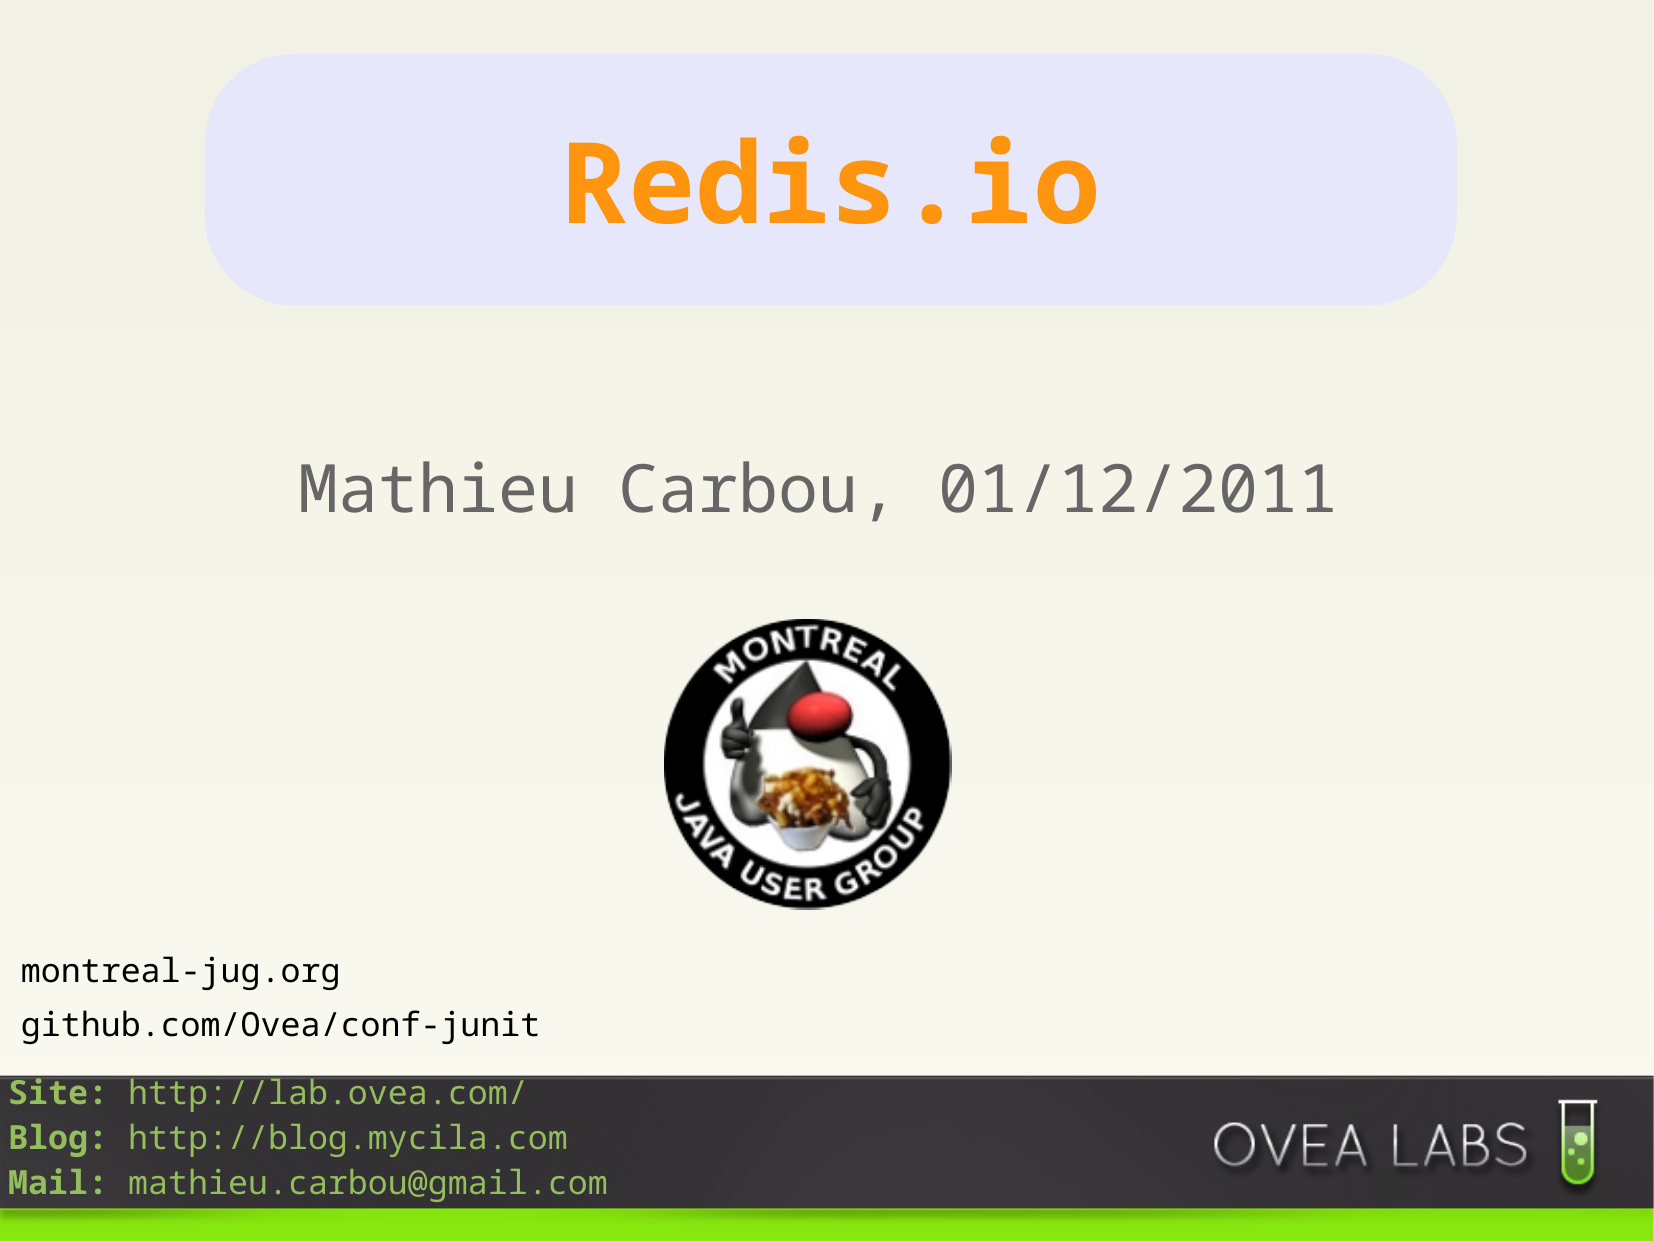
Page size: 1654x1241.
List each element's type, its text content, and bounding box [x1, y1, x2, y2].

text_box Redis.io [204, 53, 1457, 306]
text_box montreal-jug.org [6, 940, 356, 989]
text_box Mathieu Carbou, 01/12/2011 [283, 433, 1360, 516]
text_box github.com/Ovea/conf-junit [6, 994, 556, 1043]
picture [0, 0, 1654, 1241]
